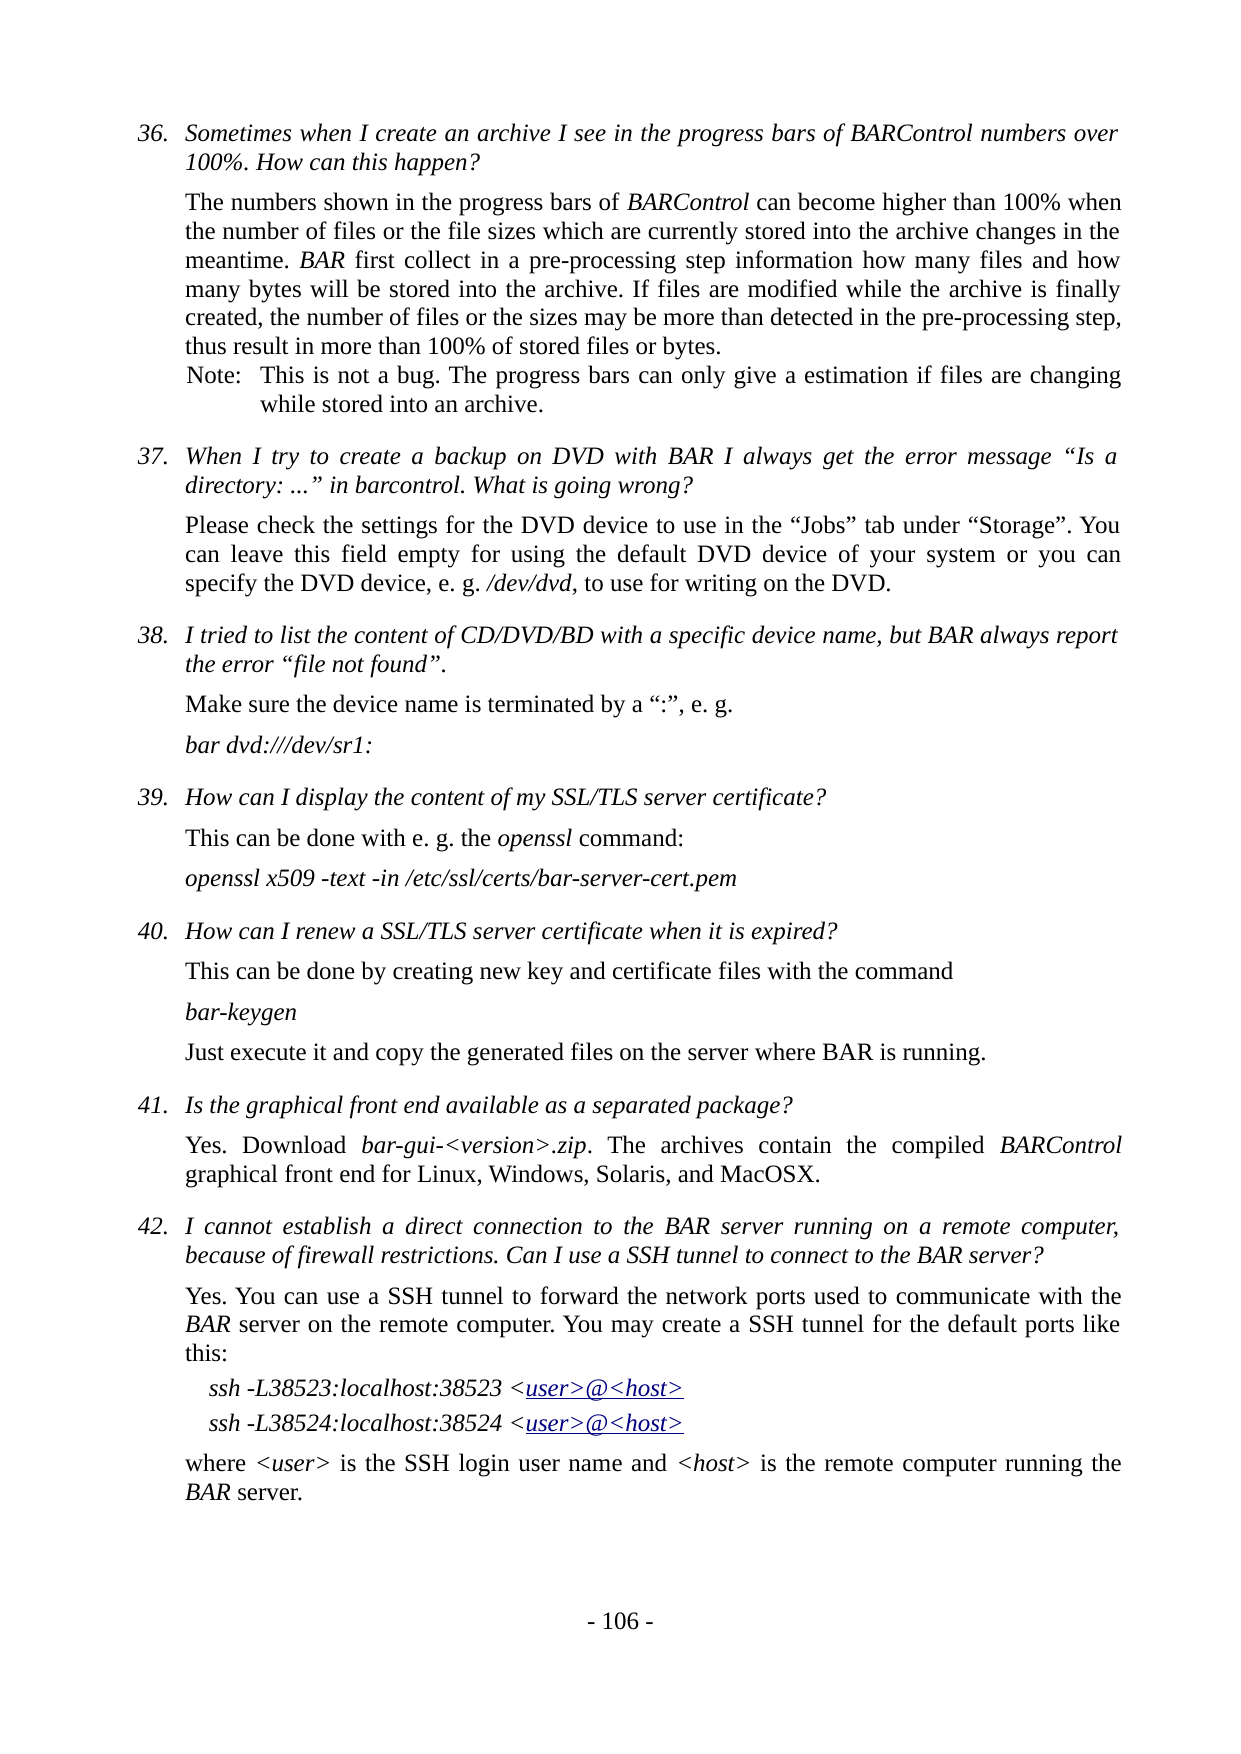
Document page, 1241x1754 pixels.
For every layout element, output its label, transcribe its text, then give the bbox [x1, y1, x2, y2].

text Yes. Download bar-gui-<version>.zip. The archives contain the compiled BARControl graphical front end for Linux, Windows, Solaris, and MacOSX. [185, 1130, 1122, 1188]
text Note: This is not a bug. The progress bars can only give a estimation if files are changing while stored into an archive. [186, 360, 1122, 417]
text The numbers shown in the progress bars of BARControl can become higher than 100% when the number of files or the file sizes which are currently stored into the archive changes in the meantime. BAR first collect in a pre-processing step information how many files and how many bytes will be stored into the archive. If files are modified while the archive is finally created, the number of files or the sizes may be more than detected in the pre-processing step, thus result in more than 100% of stored files or bytes. [185, 187, 1122, 360]
text Please check the settings for the DVD device to use in the “Jobs” tab under “Storage”. You can leave this field empty for using the default DVD device of your system or you can specify the DVD device, e. g. /dev/dvd, to use for writing on the DVD. [185, 510, 1122, 597]
text bar-keygen [185, 997, 1122, 1026]
list I tried to list the content of CD/DVD/BD with a specific device name, but BAR always report the error “file not found”. [138, 620, 1122, 678]
text bar dvd:///dev/sr1: [185, 730, 1122, 759]
text This can be done with e. g. the openssl command: [185, 823, 1122, 852]
text Yes. You can use a SSH tunnel to forward the network ports used to communicate with the BAR server on the remote computer. You may create a SSH tunnel for the default ports like this: [185, 1281, 1122, 1367]
list Is the graphical front end available as a separated package? [138, 1090, 1122, 1118]
list How can I display the content of my SSL/TLS server certificate? [138, 782, 1122, 811]
text Just execute it and copy the generated files on the server where BAR is running. [185, 1037, 1122, 1066]
text ssh -L38524:localhost:38524 <user>@<host> [208, 1408, 1122, 1437]
text Make sure the device name is terminated by a “:”, e. g. [185, 689, 1122, 718]
text where <user> is the SSH login user name and <host> is the remote computer running the BAR server. [185, 1448, 1122, 1506]
text openssl x509 -text -in /etc/ssl/certs/bar-server-cert.pem [185, 863, 1122, 892]
list Sometimes when I create an archive I see in the progress bars of BARControl numbers over 100%. How can this happen? [138, 118, 1122, 176]
text ssh -L38523:localhost:38523 <user>@<host> [208, 1373, 1122, 1402]
text This can be done by creating new key and certificate files with the command [185, 956, 1122, 985]
list I cannot establish a direct connection to the BAR server running on a remote computer, because of firewall restrictions. Can I use a SSH tunnel to connect to the BAR server? [138, 1211, 1122, 1269]
list When I try to create a backup on DVD with BAR I always get the error message “Is a directory: ...” in barcontrol. What is going wrong? [138, 441, 1122, 498]
list How can I renew a SSL/TLS server certificate when it is expired? [138, 916, 1122, 944]
